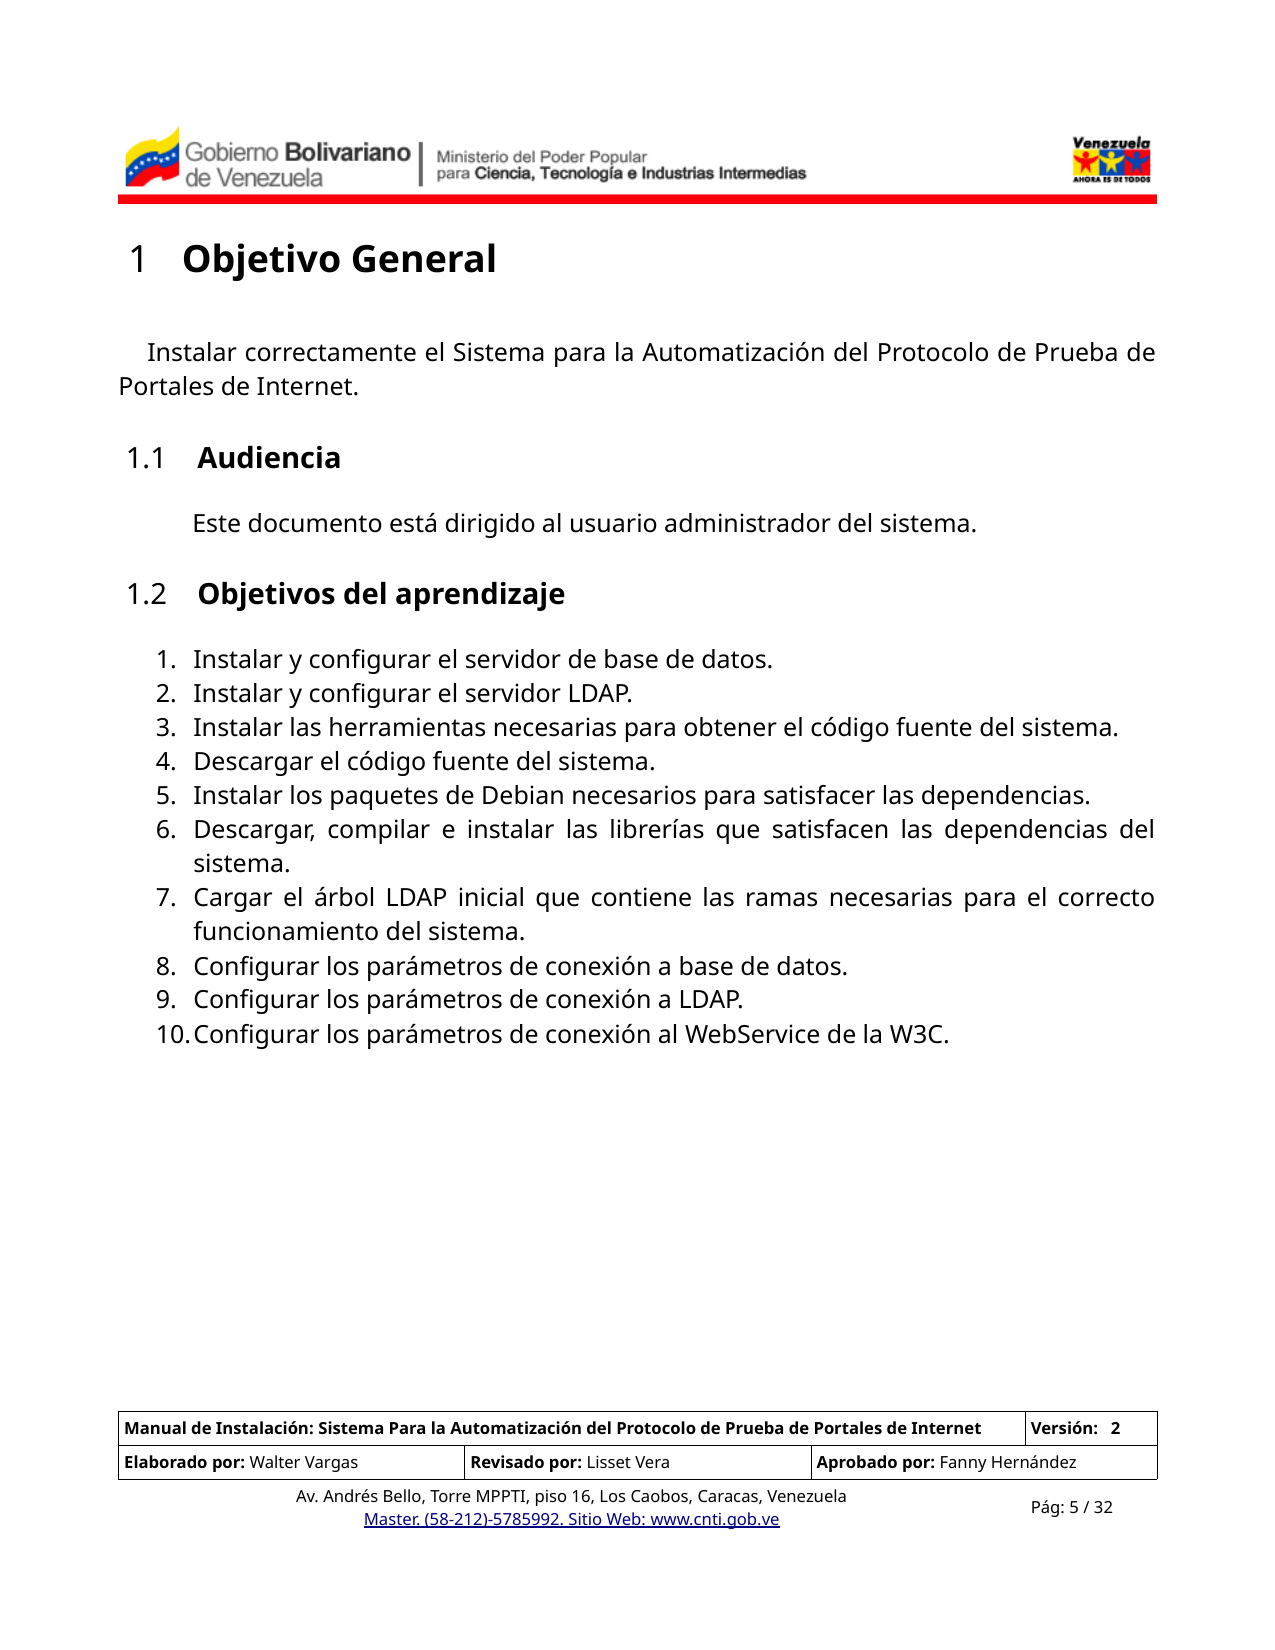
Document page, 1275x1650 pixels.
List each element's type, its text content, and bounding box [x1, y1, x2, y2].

list Instalar los paquetes de Debian necesarios para satisfacer las dependencias. [156, 778, 1157, 812]
subtitle Objetivos del aprendizaje [118, 573, 1157, 613]
text Instalar correctamente el Sistema para la Automatización del Protocolo de Prueba de Portales de Internet. [118, 309, 1157, 403]
list Configurar los parámetros de conexión al WebService de la W3C. [156, 1016, 1157, 1050]
list Instalar las herramientas necesarias para obtener el código fuente del sistema. [156, 710, 1157, 744]
subtitle Objetivo General [118, 233, 1157, 284]
list Descargar, compilar e instalar las librerías que satisfacen las dependencias del sistema. [156, 812, 1157, 880]
list Instalar y configurar el servidor de base de datos. [156, 633, 1157, 676]
text Este documento está dirigido al usuario administrador del sistema. [118, 497, 1157, 539]
subtitle Audiencia [118, 437, 1157, 477]
list Configurar los parámetros de conexión a LDAP. [156, 982, 1157, 1016]
list Instalar y configurar el servidor LDAP. [156, 676, 1157, 710]
list Cargar el árbol LDAP inicial que contiene las ramas necesarias para el correcto funcionamiento del sistema. [156, 880, 1157, 948]
list Configurar los parámetros de conexión a base de datos. [156, 948, 1157, 982]
list Descargar el código fuente del sistema. [156, 744, 1157, 778]
picture [118, 118, 1157, 204]
